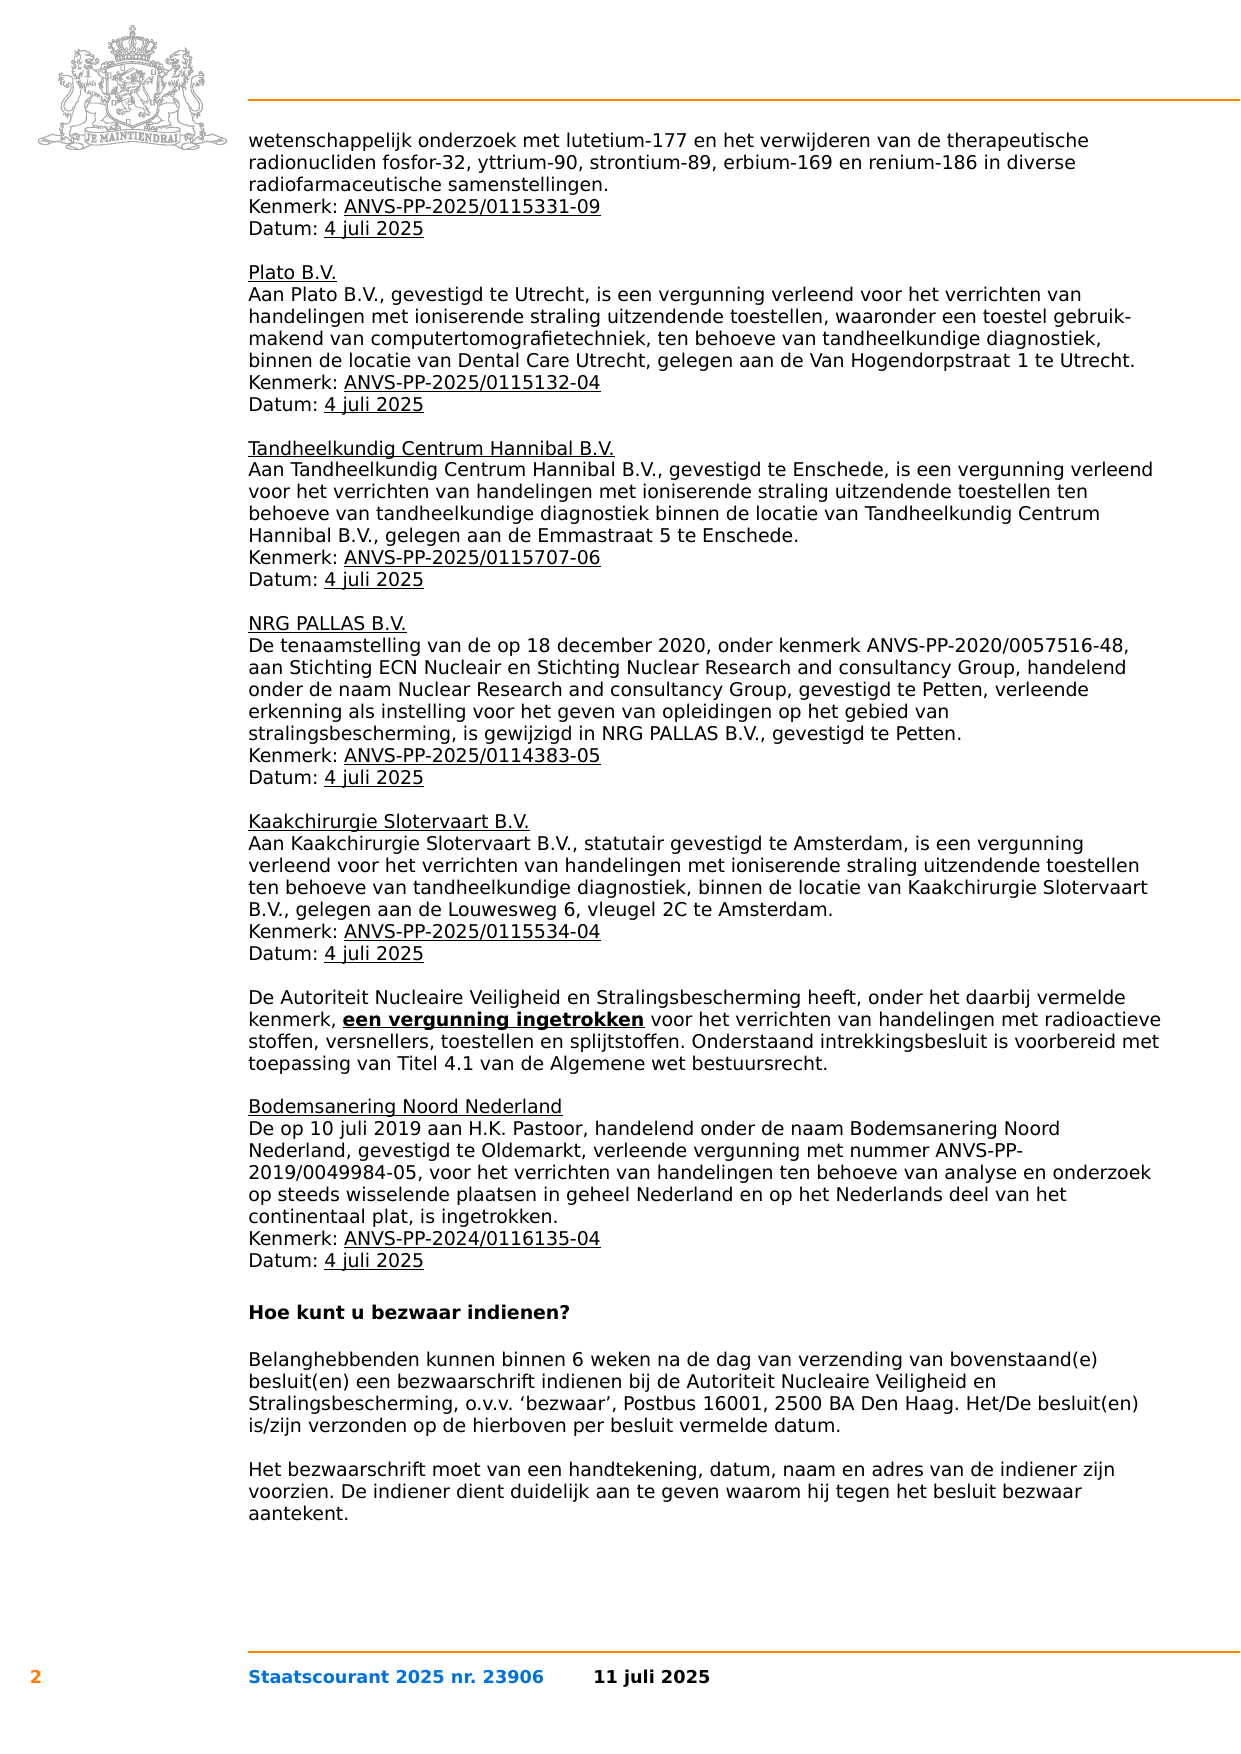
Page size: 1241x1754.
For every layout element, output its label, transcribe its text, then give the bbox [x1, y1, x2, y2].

text Datum: 4 juli 2025 [248, 767, 1163, 789]
text Kaakchirurgie Slotervaart B.V. [248, 811, 1163, 833]
text Kenmerk: ANVS-PP-2025/0115534-04 [248, 921, 1163, 943]
text Kenmerk: ANVS-PP-2024/0116135-04 [248, 1228, 1163, 1250]
text Plato B.V. [248, 262, 1163, 284]
text wetenschappelijk onderzoek met lutetium-177 en het verwijderen van de therapeutische radionucliden fosfor-32, yttrium-90, strontium-89, erbium-169 en renium-186 in diverse radiofarmaceutische samenstellingen. [248, 130, 1163, 196]
text Datum: 4 juli 2025 [248, 393, 1163, 416]
text Tandheelkundig Centrum Hannibal B.V. [248, 437, 1163, 459]
text Het bezwaarschrift moet van een handtekening, datum, naam en adres van de indiener zijn voorzien. De indiener dient duidelijk aan te geven waarom hij tegen het besluit bezwaar aantekent. [248, 1459, 1163, 1525]
text Bodemsanering Noord Nederland [248, 1096, 1163, 1118]
text Aan Kaakchirurgie Slotervaart B.V., statutair gevestigd te Amsterdam, is een vergunning verleend voor het verrichten van handelingen met ioniserende straling uitzendende toestellen ten behoeve van tandheelkundige diagnostiek, binnen de locatie van Kaakchirurgie Slotervaart B.V., gelegen aan de Louwesweg 6, vleugel 2C te Amsterdam. [248, 833, 1163, 921]
text De tenaamstelling van de op 18 december 2020, onder kenmerk ANVS-PP-2020/0057516-48, aan Stichting ECN Nucleair en Stichting Nuclear Research and consultancy Group, handelend onder de naam Nuclear Research and consultancy Group, gevestigd te Petten, verleende erkenning als instelling voor het geven van opleidingen op het gebied van stralingsbescherming, is gewijzigd in NRG PALLAS B.V., gevestigd te Petten. [248, 635, 1163, 745]
text Belanghebbenden kunnen binnen 6 weken na de dag van verzending van bovenstaand(e) besluit(en) een bezwaarschrift indienen bij de Autoriteit Nucleaire Veiligheid en Stralingsbescherming, o.v.v. ‘bezwaar’, Postbus 16001, 2500 BA Den Haag. Het/De besluit(en) is/zijn verzonden op de hierboven per besluit vermelde datum. [248, 1349, 1163, 1437]
text Kenmerk: ANVS-PP-2025/0115331-09 [248, 196, 1163, 218]
text Kenmerk: ANVS-PP-2025/0115707-06 [248, 547, 1163, 569]
text Kenmerk: ANVS-PP-2025/0114383-05 [248, 745, 1163, 767]
text Datum: 4 juli 2025 [248, 943, 1163, 965]
text Datum: 4 juli 2025 [248, 1250, 1163, 1272]
text Aan Tandheelkundig Centrum Hannibal B.V., gevestigd te Enschede, is een vergunning verleend voor het verrichten van handelingen met ioniserende straling uitzendende toestellen ten behoeve van tandheelkundige diagnostiek binnen de locatie van Tandheelkundig Centrum Hannibal B.V., gelegen aan de Emmastraat 5 te Enschede. [248, 459, 1163, 547]
picture [38, 25, 227, 150]
subtitle Hoe kunt u bezwaar indienen? [248, 1302, 1163, 1324]
text De op 10 juli 2019 aan H.K. Pastoor, handelend onder de naam Bodemsanering Noord Nederland, gevestigd te Oldemarkt, verleende vergunning met nummer ANVS-PP-2019/0049984-05, voor het verrichten van handelingen ten behoeve van analyse en onderzoek op steeds wisselende plaatsen in geheel Nederland en op het Nederlands deel van het continentaal plat, is ingetrokken. [248, 1118, 1163, 1228]
text Kenmerk: ANVS-PP-2025/0115132-04 [248, 372, 1163, 393]
text De Autoriteit Nucleaire Veiligheid en Stralingsbescherming heeft, onder het daarbij vermelde kenmerk, een vergunning ingetrokken voor het verrichten van handelingen met radioactieve stoffen, versnellers, toestellen en splijtstoffen. Onderstaand intrekkingsbesluit is voorbereid met toepassing van Titel 4.1 van de Algemene wet bestuursrecht. [248, 987, 1163, 1074]
text Datum: 4 juli 2025 [248, 569, 1163, 591]
text Aan Plato B.V., gevestigd te Utrecht, is een vergunning verleend voor het verrichten van handelingen met ioniserende straling uitzendende toestellen, waaronder een toestel gebruik- makend van computertomografietechniek, ten behoeve van tandheelkundige diagnostiek, binnen de locatie van Dental Care Utrecht, gelegen aan de Van Hogendorpstraat 1 te Utrecht. [248, 284, 1163, 372]
text Datum: 4 juli 2025 [248, 218, 1163, 240]
text NRG PALLAS B.V. [248, 613, 1163, 635]
